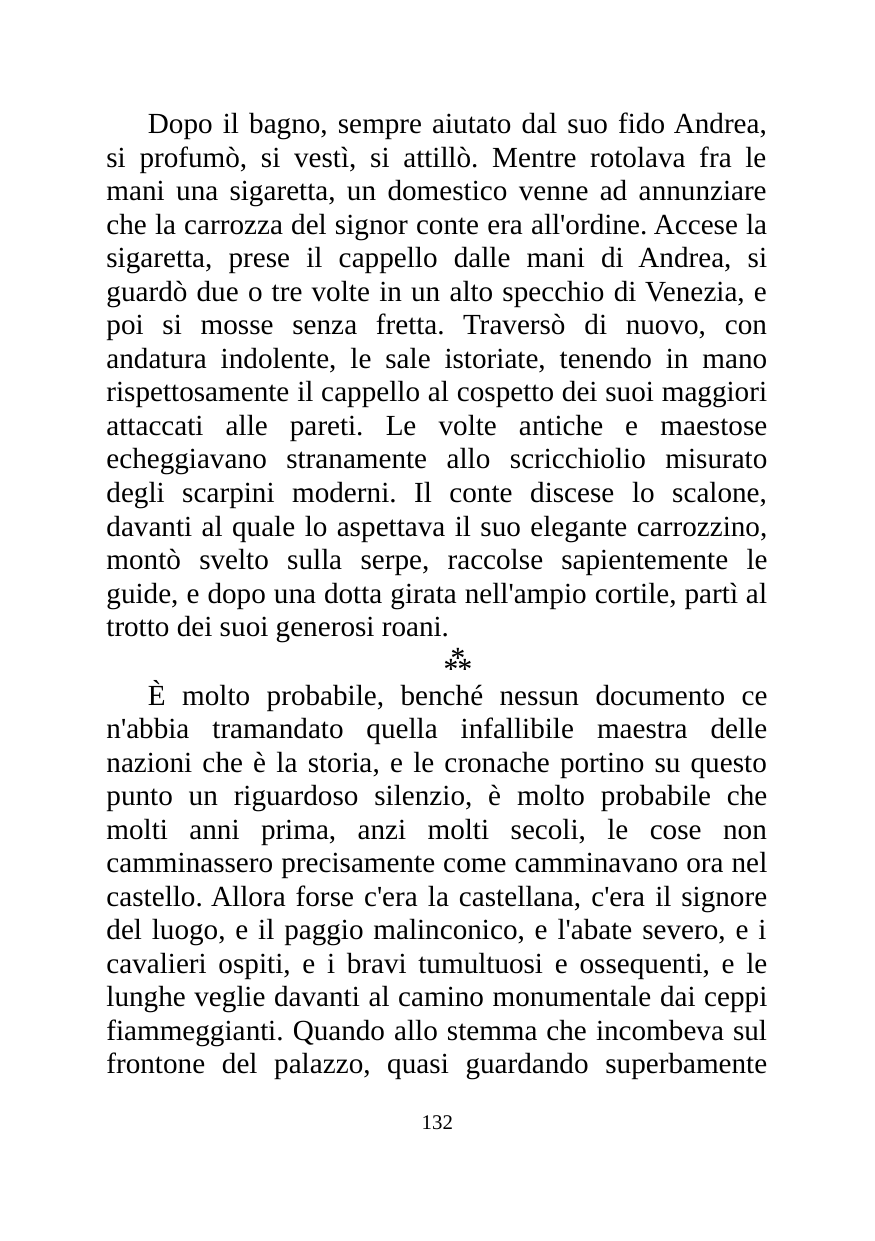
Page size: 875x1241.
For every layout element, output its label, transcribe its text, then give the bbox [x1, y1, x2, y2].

text Dopo il bagno, sempre aiutato dal suo fido Andrea, si profumò, si vestì, si attillò. Mentre rotolava fra le mani una sigaretta, un domestico venne ad annunziare che la carrozza del signor conte era all'ordine. Accese la sigaretta, prese il cappello dalle mani di Andrea, si guardò due o tre volte in un alto specchio di Venezia, e poi si mosse senza fretta. Traversò di nuovo, con andatura indolente, le sale istoriate, tenendo in mano rispettosamente il cappello al cospetto dei suoi maggiori attaccati alle pareti. Le volte antiche e maestose echeggiavano stranamente allo scricchiolio misurato degli scarpini moderni. Il conte discese lo scalone, davanti al quale lo aspettava il suo elegante carrozzino, montò svelto sulla serpe, raccolse sapientemente le guide, e dopo una dotta girata nell'ampio cortile, partì al trotto dei suoi generosi roani. [106, 106, 768, 643]
text È molto probabile, benché nessun documento ce n'abbia tramandato quella infallibile maestra delle nazioni che è la storia, e le cronache portino su questo punto un riguardoso silenzio, è molto probabile che molti anni prima, anzi molti secoli, le cose non camminassero precisamente come camminavano ora nel castello. Allora forse c'era la castellana, c'era il signore del luogo, e il paggio malinconico, e l'abate severo, e i cavalieri ospiti, e i bravi tumultuosi e ossequenti, e le lunghe veglie davanti al camino monumentale dai ceppi fiammeggianti. Quando allo stemma che incombeva sul frontone del palazzo, quasi guardando superbamente [106, 678, 768, 1080]
text ⁂ [106, 643, 768, 677]
